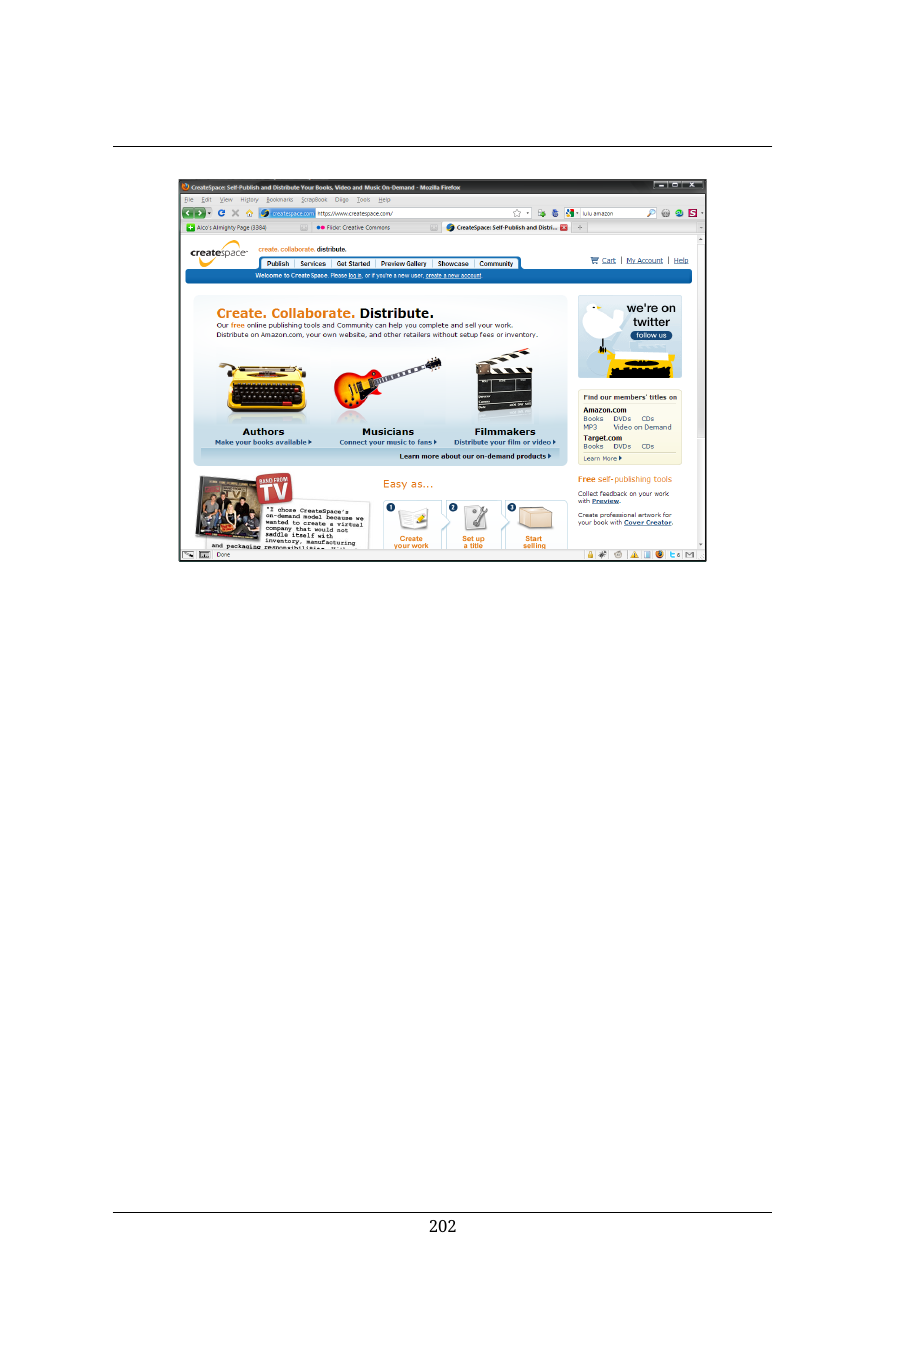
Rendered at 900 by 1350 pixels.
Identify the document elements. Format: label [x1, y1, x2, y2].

table_cell [139, 150, 747, 651]
picture [178, 179, 707, 562]
